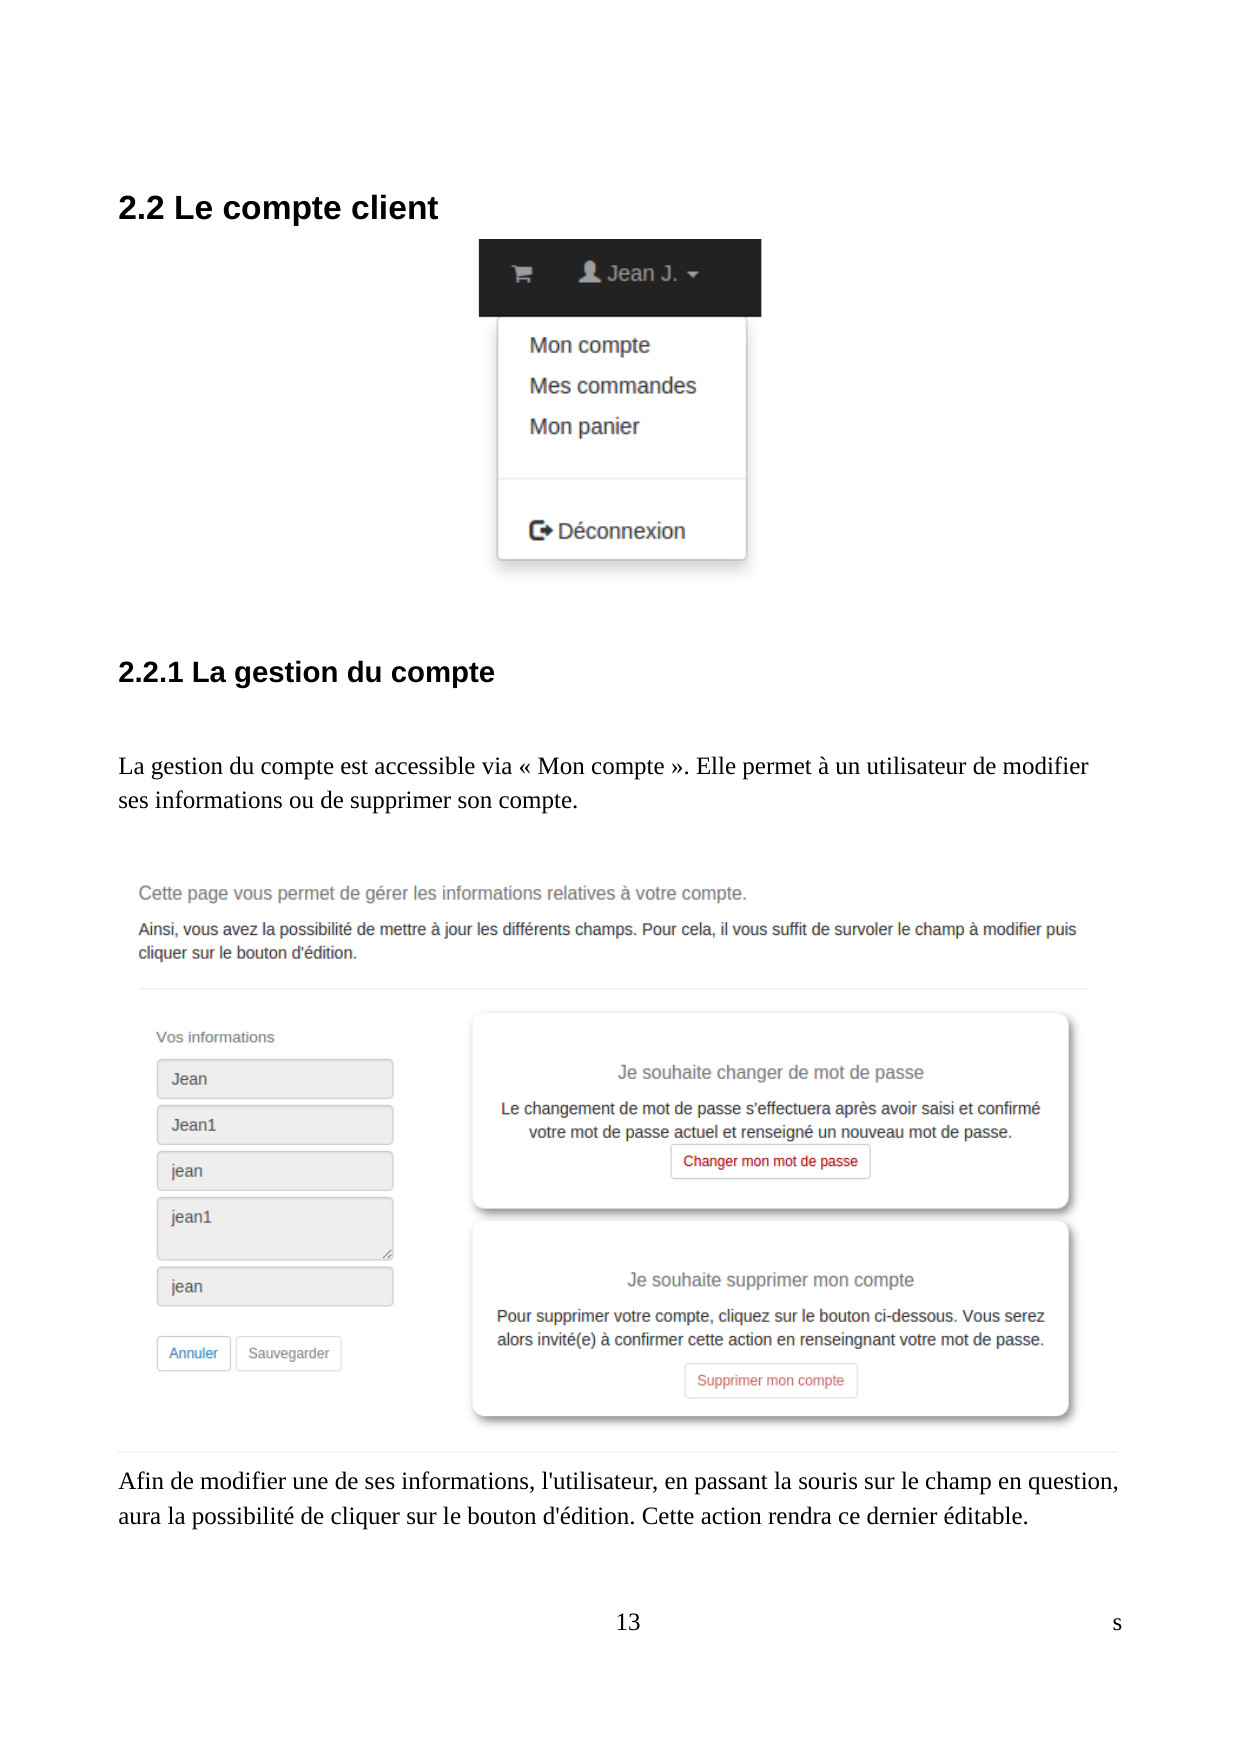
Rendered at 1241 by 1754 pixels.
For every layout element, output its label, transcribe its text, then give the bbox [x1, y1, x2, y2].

picture [478, 239, 762, 586]
text Afin de modifier une de ses informations, l'utilisateur, en passant la souris sur le champ en question, aura la possibilité de cliquer sur le bouton d'édition. Cette action rendra ce dernier éditable. [118, 1461, 1122, 1530]
picture [118, 868, 1123, 1461]
subtitle 2.2.1 La gestion du compte [118, 655, 1122, 689]
text La gestion du compte est accessible via « Mon compte ». Elle permet à un utilisateur de modifier ses informations ou de supprimer son compte. [118, 751, 1122, 848]
subtitle 2.2 Le compte client [118, 188, 1122, 227]
